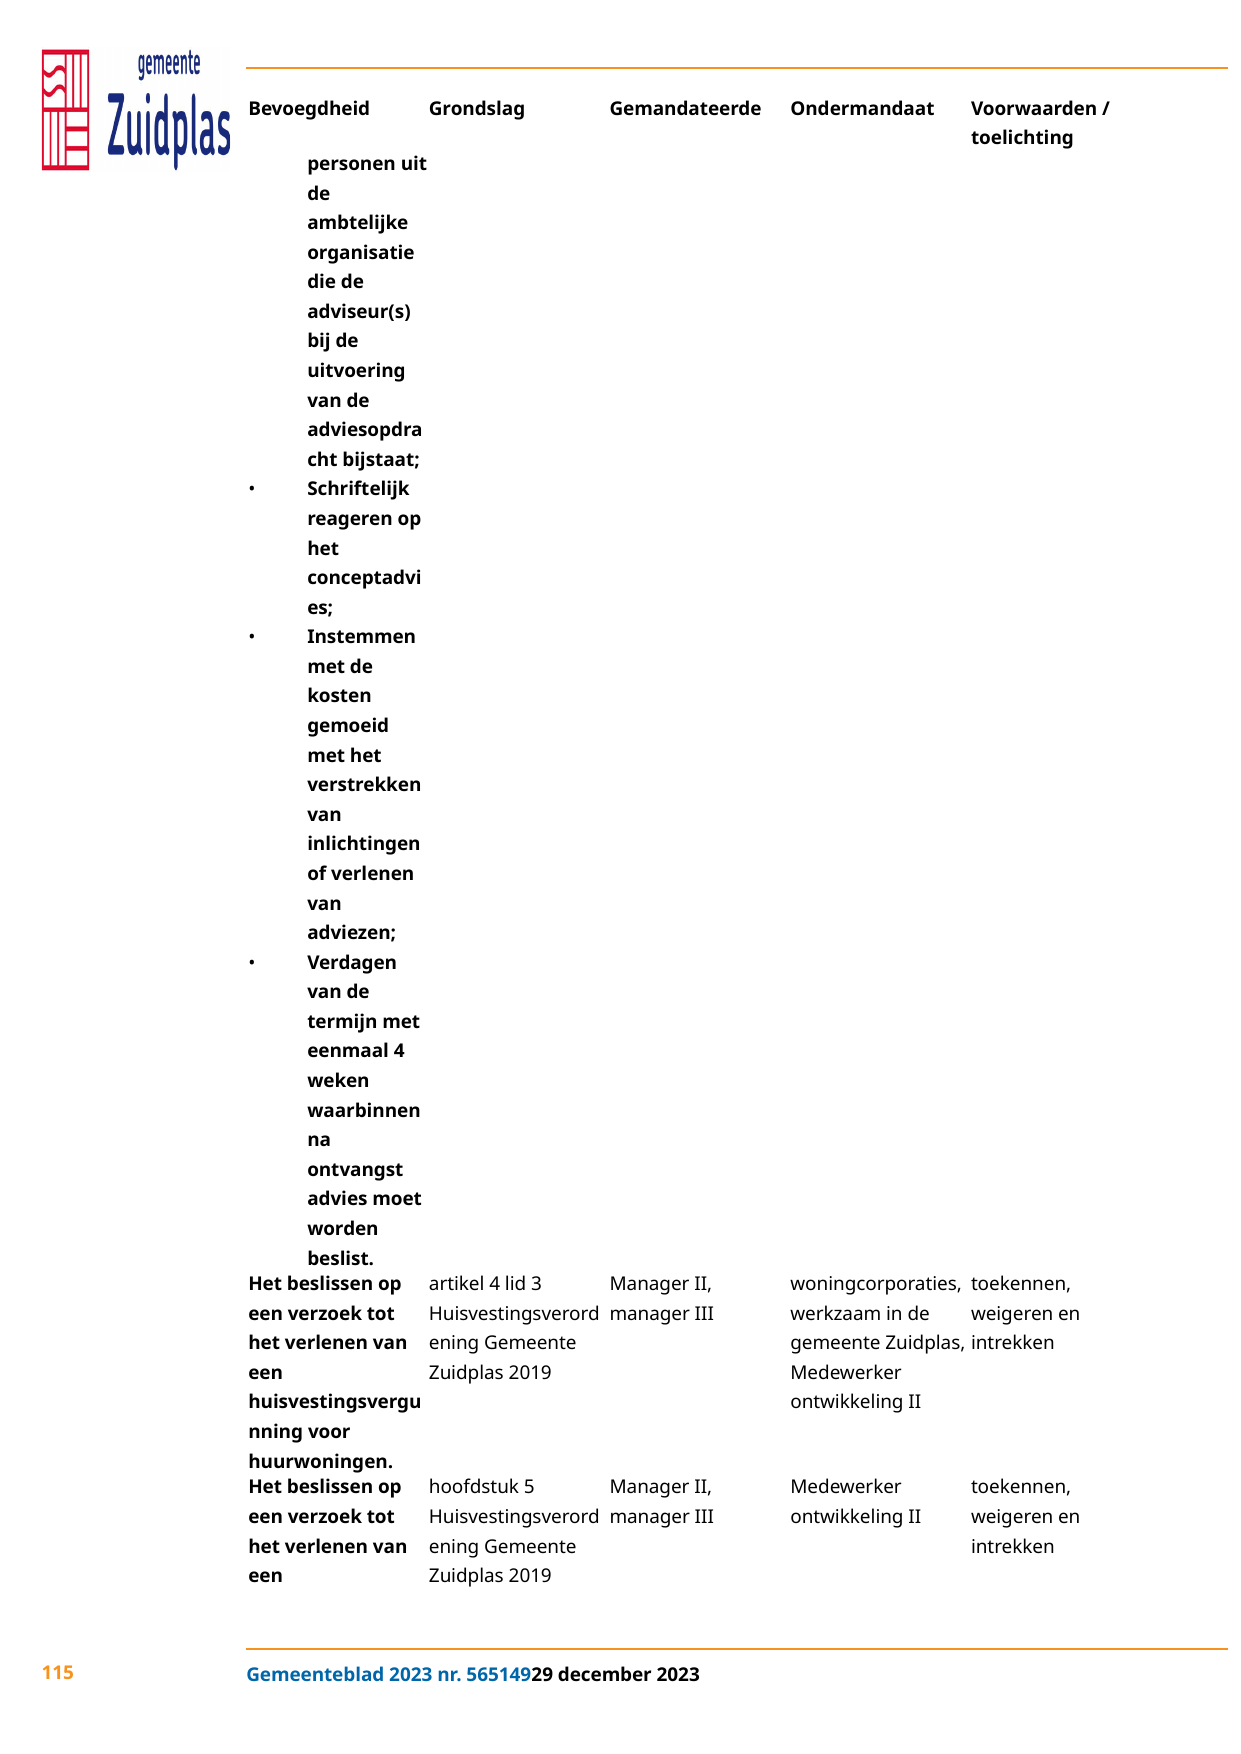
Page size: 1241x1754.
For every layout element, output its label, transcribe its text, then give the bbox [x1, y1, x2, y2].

table_cell artikel 4 lid 3 Huisvestingsverordening Gemeente Zuidplas 2019 [429, 1270, 609, 1474]
table_cell Manager II, manager III [609, 1270, 790, 1474]
table_cell [971, 150, 1152, 1270]
table_cell Medewerker ontwikkeling II [790, 1474, 971, 1588]
table_cell toekennen, weigeren en intrekken [971, 1270, 1152, 1474]
table_cell Manager II, manager III [609, 1474, 790, 1588]
table_cell [790, 150, 971, 1270]
table_cell hoofdstuk 5 Huisvestingsverordening Gemeente Zuidplas 2019 [429, 1474, 609, 1588]
table_cell woningcorporaties, werkzaam in de gemeente Zuidplas, Medewerker ontwikkeling II [790, 1270, 971, 1474]
table_header Ondermandaat [790, 95, 971, 150]
table_cell [609, 150, 790, 1270]
table_header Voorwaarden / toelichting [971, 95, 1152, 150]
table_cell Het beslissen op een verzoek tot het verlenen van een [248, 1474, 429, 1588]
table_header Grondslag [429, 95, 609, 150]
table_cell Het beslissen op een verzoek tot het verlenen van een huisvestingsvergunning voor huurwoningen. [248, 1270, 429, 1474]
table_cell toekennen, weigeren en intrekken [971, 1474, 1152, 1588]
table_cell [429, 150, 609, 1270]
table_header Gemandateerde [609, 95, 790, 150]
table_cell personen uit de ambtelijke organisatie die de adviseur(s) bij de uitvoering van de adviesopdracht bijstaat; Schriftelijk reageren op het conceptadvies; Instemmen met de kosten gemoeid met het verstrekken van inlichtingen of verlenen van adviezen; Verdagen van de termijn met eenmaal 4 weken waarbinnen na ontvangst advies moet worden beslist. [248, 150, 429, 1270]
picture [41, 47, 231, 172]
table_header Bevoegdheid [248, 95, 429, 150]
